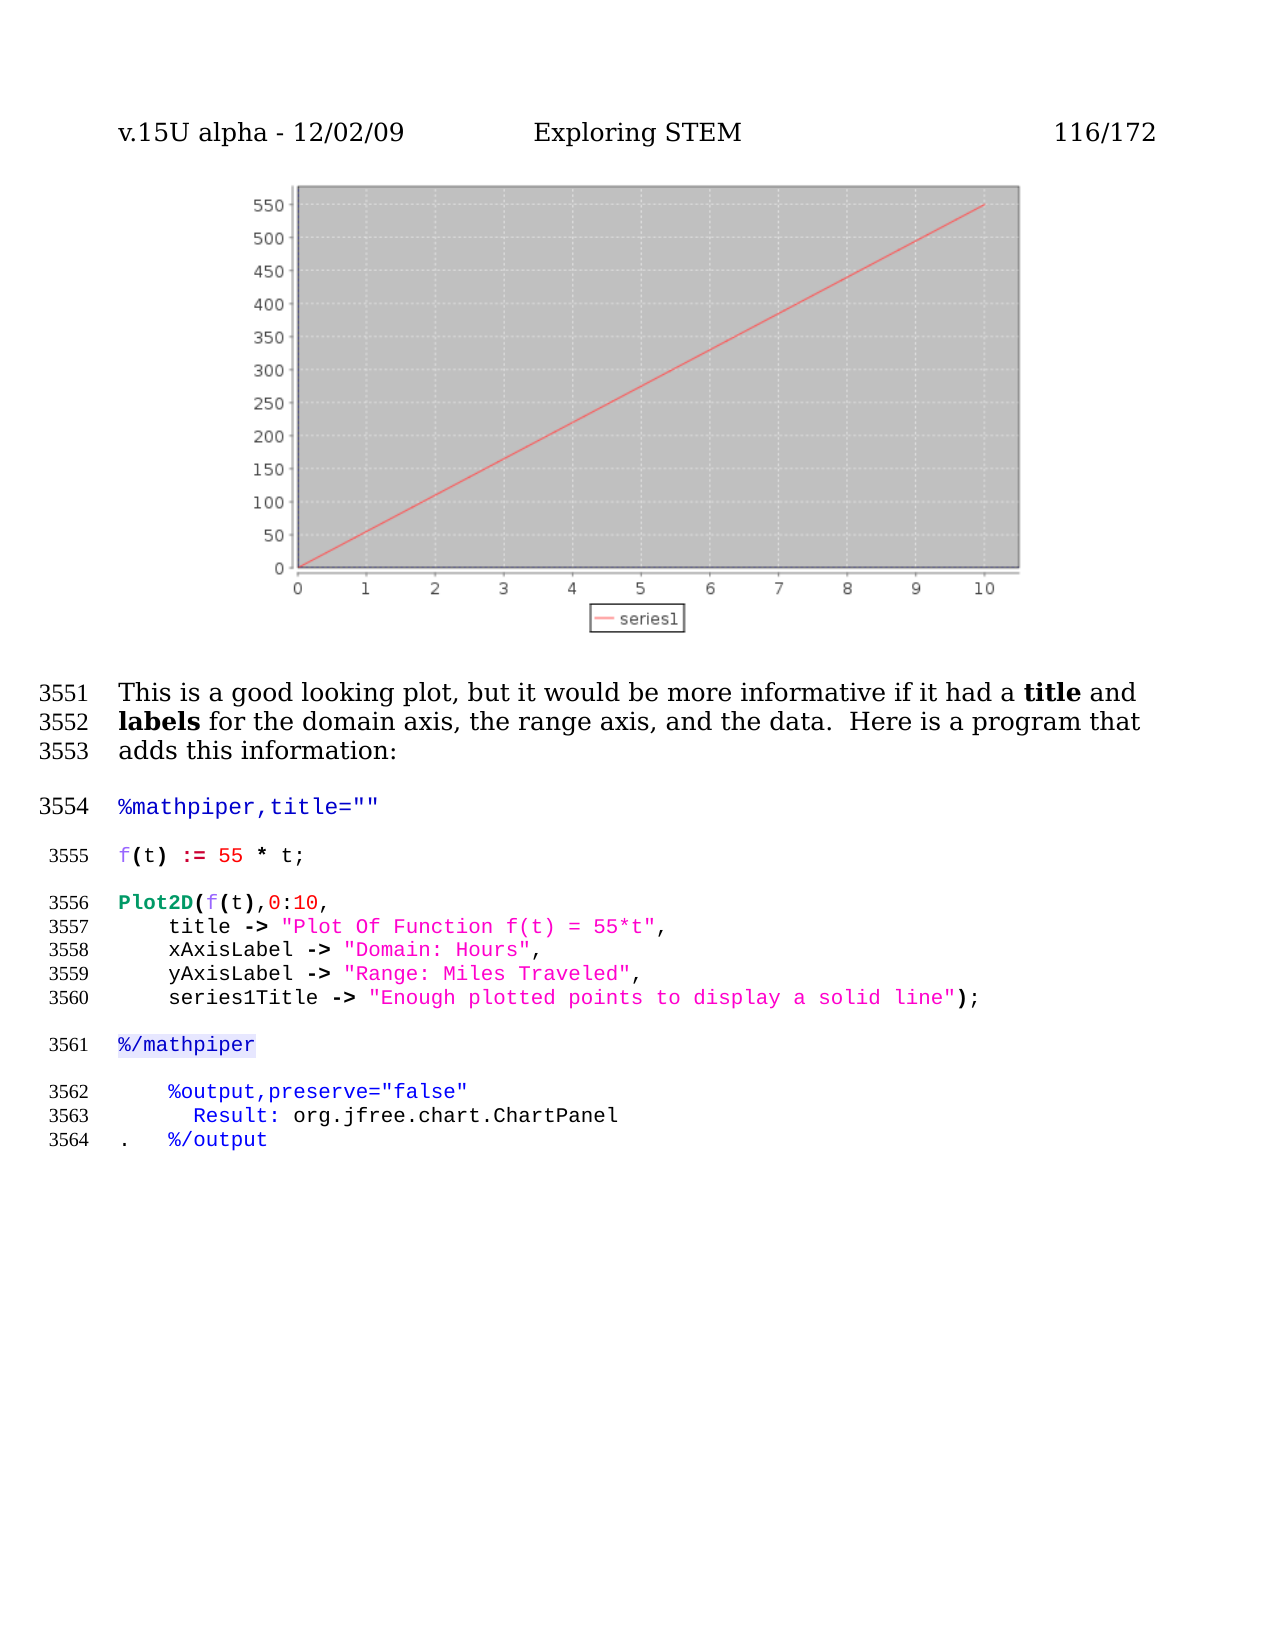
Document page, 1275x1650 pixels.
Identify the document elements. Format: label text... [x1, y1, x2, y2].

text Result: org.jfree.chart.ChartPanel [118, 1105, 1157, 1128]
text . %/output [118, 1128, 1157, 1152]
text Plot2D(f(t),0:10, [118, 892, 1157, 916]
text %mathpiper,title="" [118, 795, 1157, 821]
text series1Title -> "Enough plotted points to display a solid line"); [118, 987, 1157, 1010]
picture [240, 176, 1035, 634]
text f(t) := 55 * t; [118, 845, 1157, 868]
text title -> "Plot Of Function f(t) = 55*t", [118, 916, 1157, 939]
text xAxisLabel -> "Domain: Hours", [118, 939, 1157, 963]
text %/mathpiper [118, 1034, 1157, 1058]
text %output,preserve="false" [118, 1081, 1157, 1105]
text yAxisLabel -> "Range: Miles Traveled", [118, 963, 1157, 987]
text This is a good looking plot, but it would be more informative if it had a title and labels for the domain axis, the range axis, and the data. Here is a program that adds this information: [118, 678, 1157, 766]
